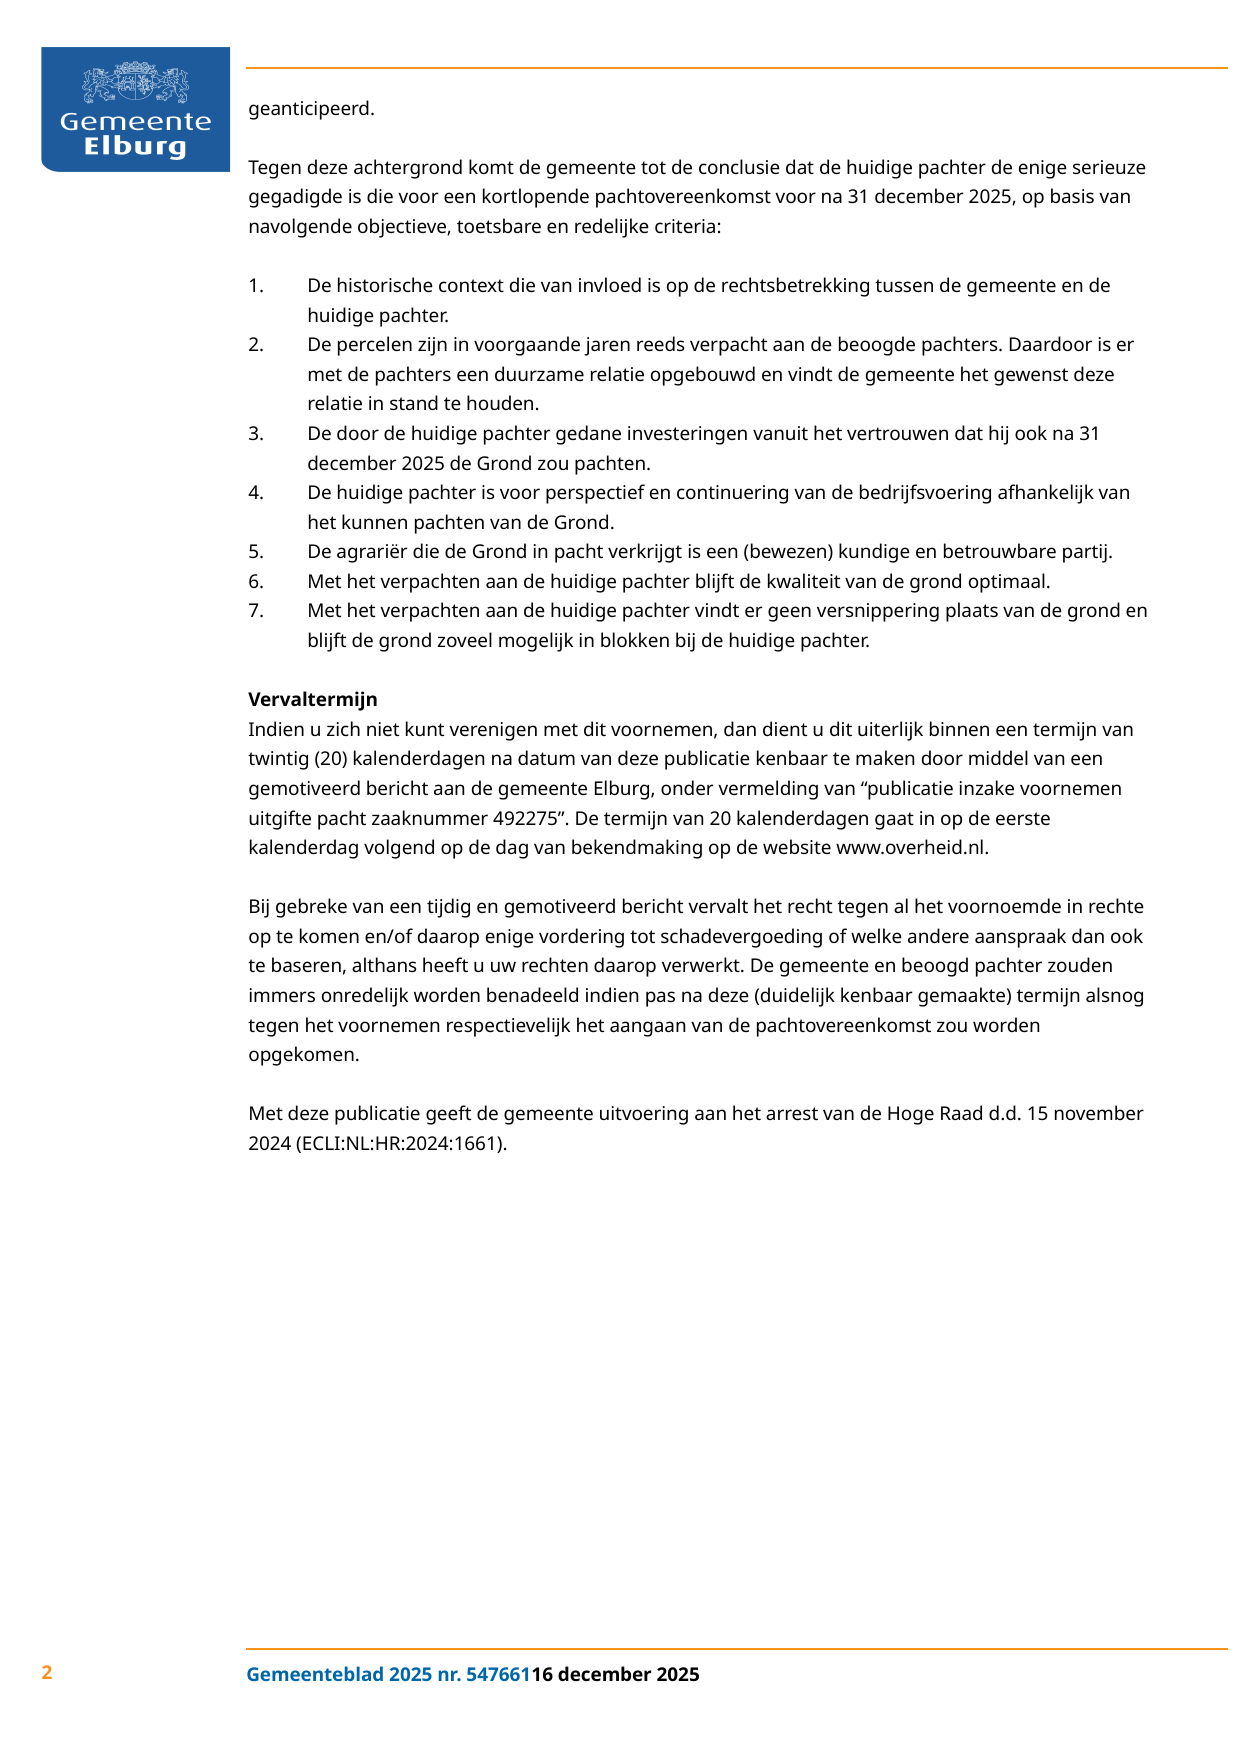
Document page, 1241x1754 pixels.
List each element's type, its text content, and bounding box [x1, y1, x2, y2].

list De huidige pachter is voor perspectief en continuering van de bedrijfsvoering afhankelijk van het kunnen pachten van de Grond. [248, 479, 1152, 535]
text geanticipeerd. [248, 95, 1152, 121]
text Met deze publicatie geeft de gemeente uitvoering aan het arrest van de Hoge Raad d.d. 15 november 2024 (ECLI:NL:HR:2024:1661). [248, 1101, 1152, 1156]
list De door de huidige pachter gedane investeringen vanuit het vertrouwen dat hij ook na 31 december 2025 de Grond zou pachten. [248, 420, 1152, 476]
list De historische context die van invloed is op de rechtsbetrekking tussen de gemeente en de huidige pachter. [248, 272, 1152, 328]
list Met het verpachten aan de huidige pachter blijft de kwaliteit van de grond optimaal. [248, 568, 1152, 594]
list De agrariër die de Grond in pacht verkrijgt is een (bewezen) kundige en betrouwbare partij. [248, 538, 1152, 564]
list Met het verpachten aan de huidige pachter vindt er geen versnippering plaats van de grond en blijft de grond zoveel mogelijk in blokken bij de huidige pachter. [248, 598, 1152, 653]
text Tegen deze achtergrond komt de gemeente tot de conclusie dat de huidige pachter de enige serieuze gegadigde is die voor een kortlopende pachtovereenkomst voor na 31 december 2025, op basis van navolgende objectieve, toetsbare en redelijke criteria: [248, 154, 1152, 239]
list De percelen zijn in voorgaande jaren reeds verpacht aan de beoogde pachters. Daardoor is er met de pachters een duurzame relatie opgebouwd en vindt de gemeente het gewenst deze relatie in stand te houden. [248, 331, 1152, 416]
picture [41, 47, 231, 172]
text Bij gebreke van een tijdig en gemotiveerd bericht vervalt het recht tegen al het voornoemde in rechte op te komen en/of daarop enige vordering tot schadevergoeding of welke andere aanspraak dan ook te baseren, althans heeft u uw rechten daarop verwerkt. De gemeente en beoogd pachter zouden immers onredelijk worden benadeeld indien pas na deze (duidelijk kenbaar gemaakte) termijn alsnog tegen het voornemen respectievelijk het aangaan van de pachtovereenkomst zou worden opgekomen. [248, 893, 1152, 1067]
text Vervaltermijn [248, 686, 1152, 712]
text Indien u zich niet kunt verenigen met dit voornemen, dan dient u dit uiterlijk binnen een termijn van twintig (20) kalenderdagen na datum van deze publicatie kenbaar te maken door middel van een gemotiveerd bericht aan de gemeente Elburg, onder vermelding van “publicatie inzake voornemen uitgifte pacht zaaknummer 492275”. De termijn van 20 kalenderdagen gaat in op de eerste kalenderdag volgend op de dag van bekendmaking op de website www.overheid.nl. [248, 716, 1152, 860]
